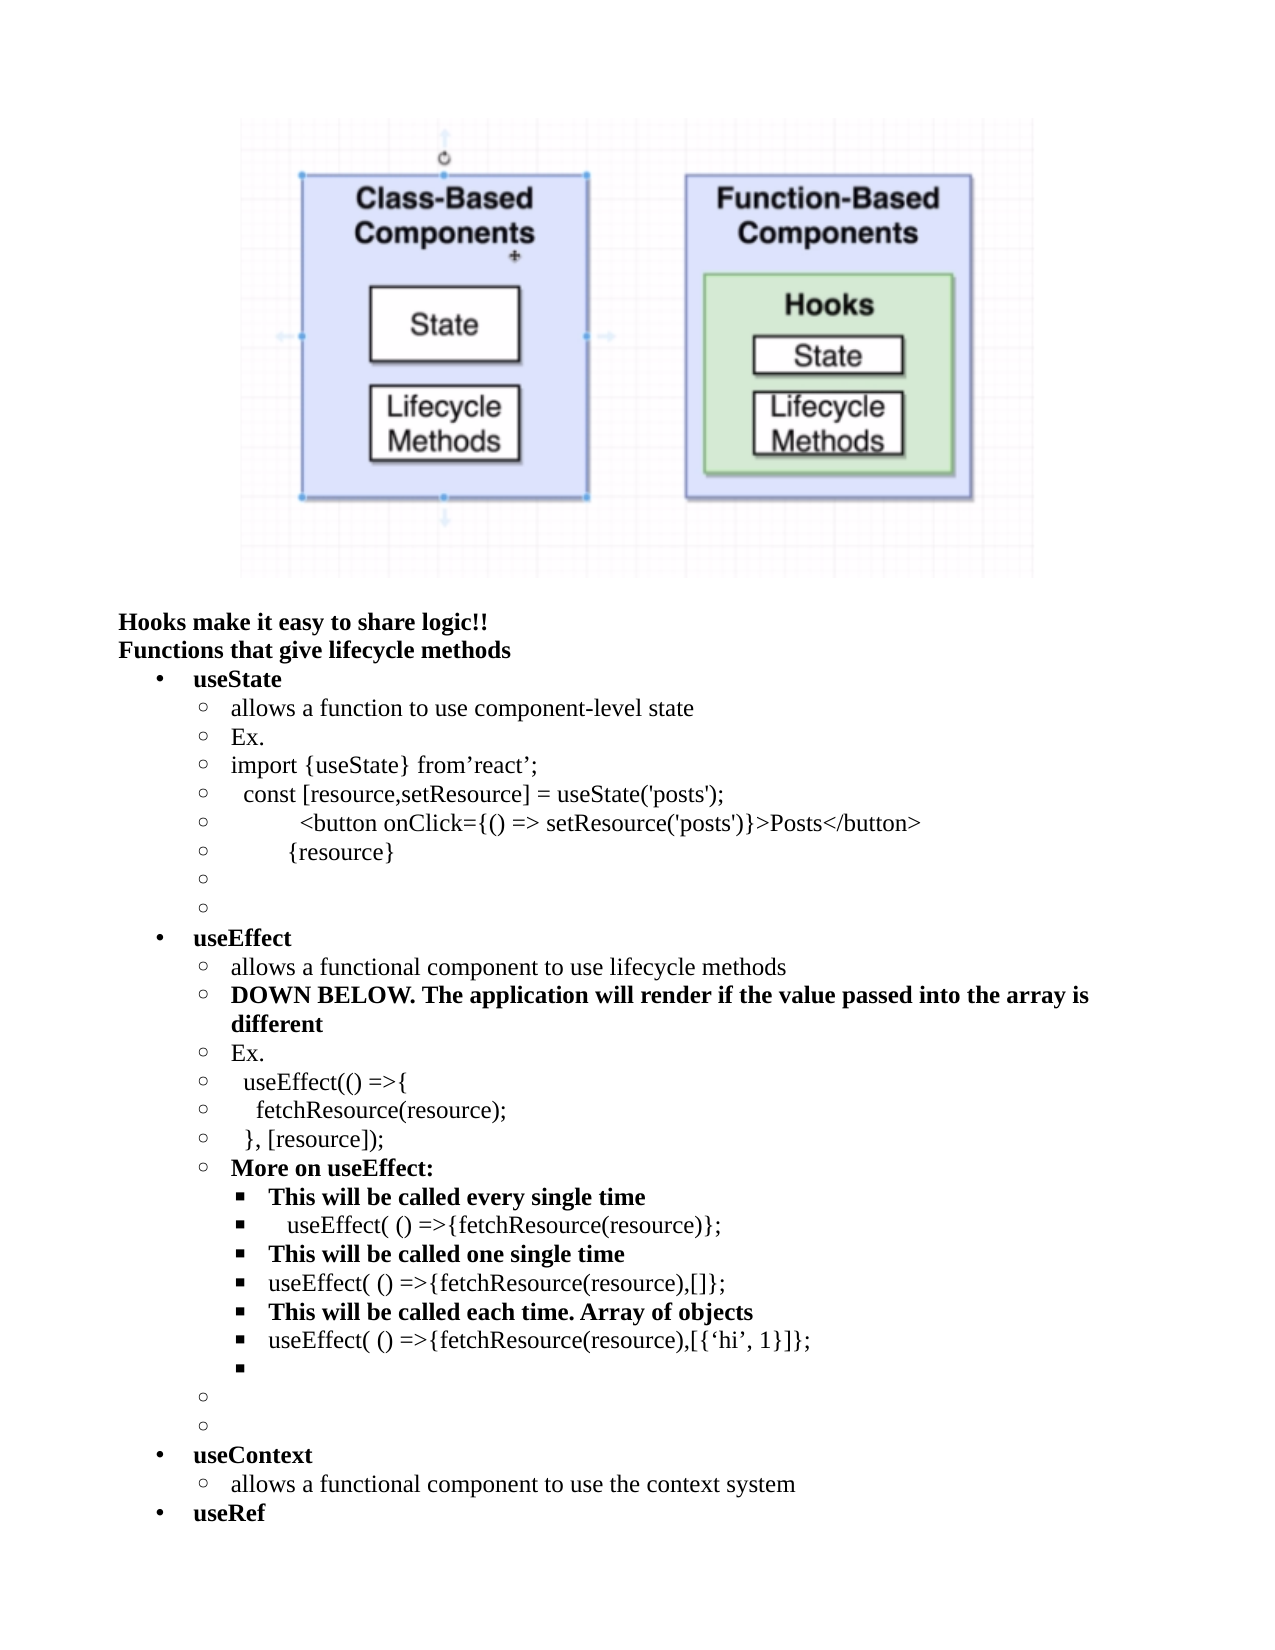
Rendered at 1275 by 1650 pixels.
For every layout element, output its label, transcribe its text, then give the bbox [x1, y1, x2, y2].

list useState [156, 664, 1157, 693]
list More on useEffect: [193, 1153, 1157, 1182]
list allows a functional component to use lifecycle methods [193, 952, 1157, 981]
list This will be called each time. Array of objects [231, 1297, 1157, 1326]
list useEffect [156, 923, 1157, 952]
list {resource} [193, 837, 1157, 866]
list useEffect(() =>{ [193, 1067, 1157, 1096]
list <button onClick={() => setResource('posts')}>Posts</button> [193, 808, 1157, 837]
list fetchResource(resource); [193, 1096, 1157, 1124]
list allows a function to use component-level state [193, 693, 1157, 722]
text Hooks make it easy to share logic!! [118, 607, 1157, 636]
list Ex. [193, 722, 1157, 751]
list useContext [156, 1441, 1157, 1469]
list const [resource,setResource] = useState('posts'); [193, 779, 1157, 808]
list import {useState} from’react’; [193, 751, 1157, 779]
list Ex. [193, 1038, 1157, 1067]
list This will be called every single time [231, 1182, 1157, 1211]
list }, [resource]); [193, 1124, 1157, 1153]
list allows a functional component to use the context system [193, 1469, 1157, 1498]
picture [240, 118, 1035, 578]
list DOWN BELOW. The application will render if the value passed into the array is different [193, 981, 1157, 1038]
list This will be called one single time [231, 1239, 1157, 1268]
list useEffect( () =>{fetchResource(resource),[{‘hi’, 1}]}; [231, 1326, 1157, 1354]
list useRef [156, 1498, 1157, 1527]
text Functions that give lifecycle methods [118, 636, 1157, 664]
list useEffect( () =>{fetchResource(resource),[]}; [231, 1268, 1157, 1297]
list useEffect( () =>{fetchResource(resource)}; [231, 1211, 1157, 1239]
